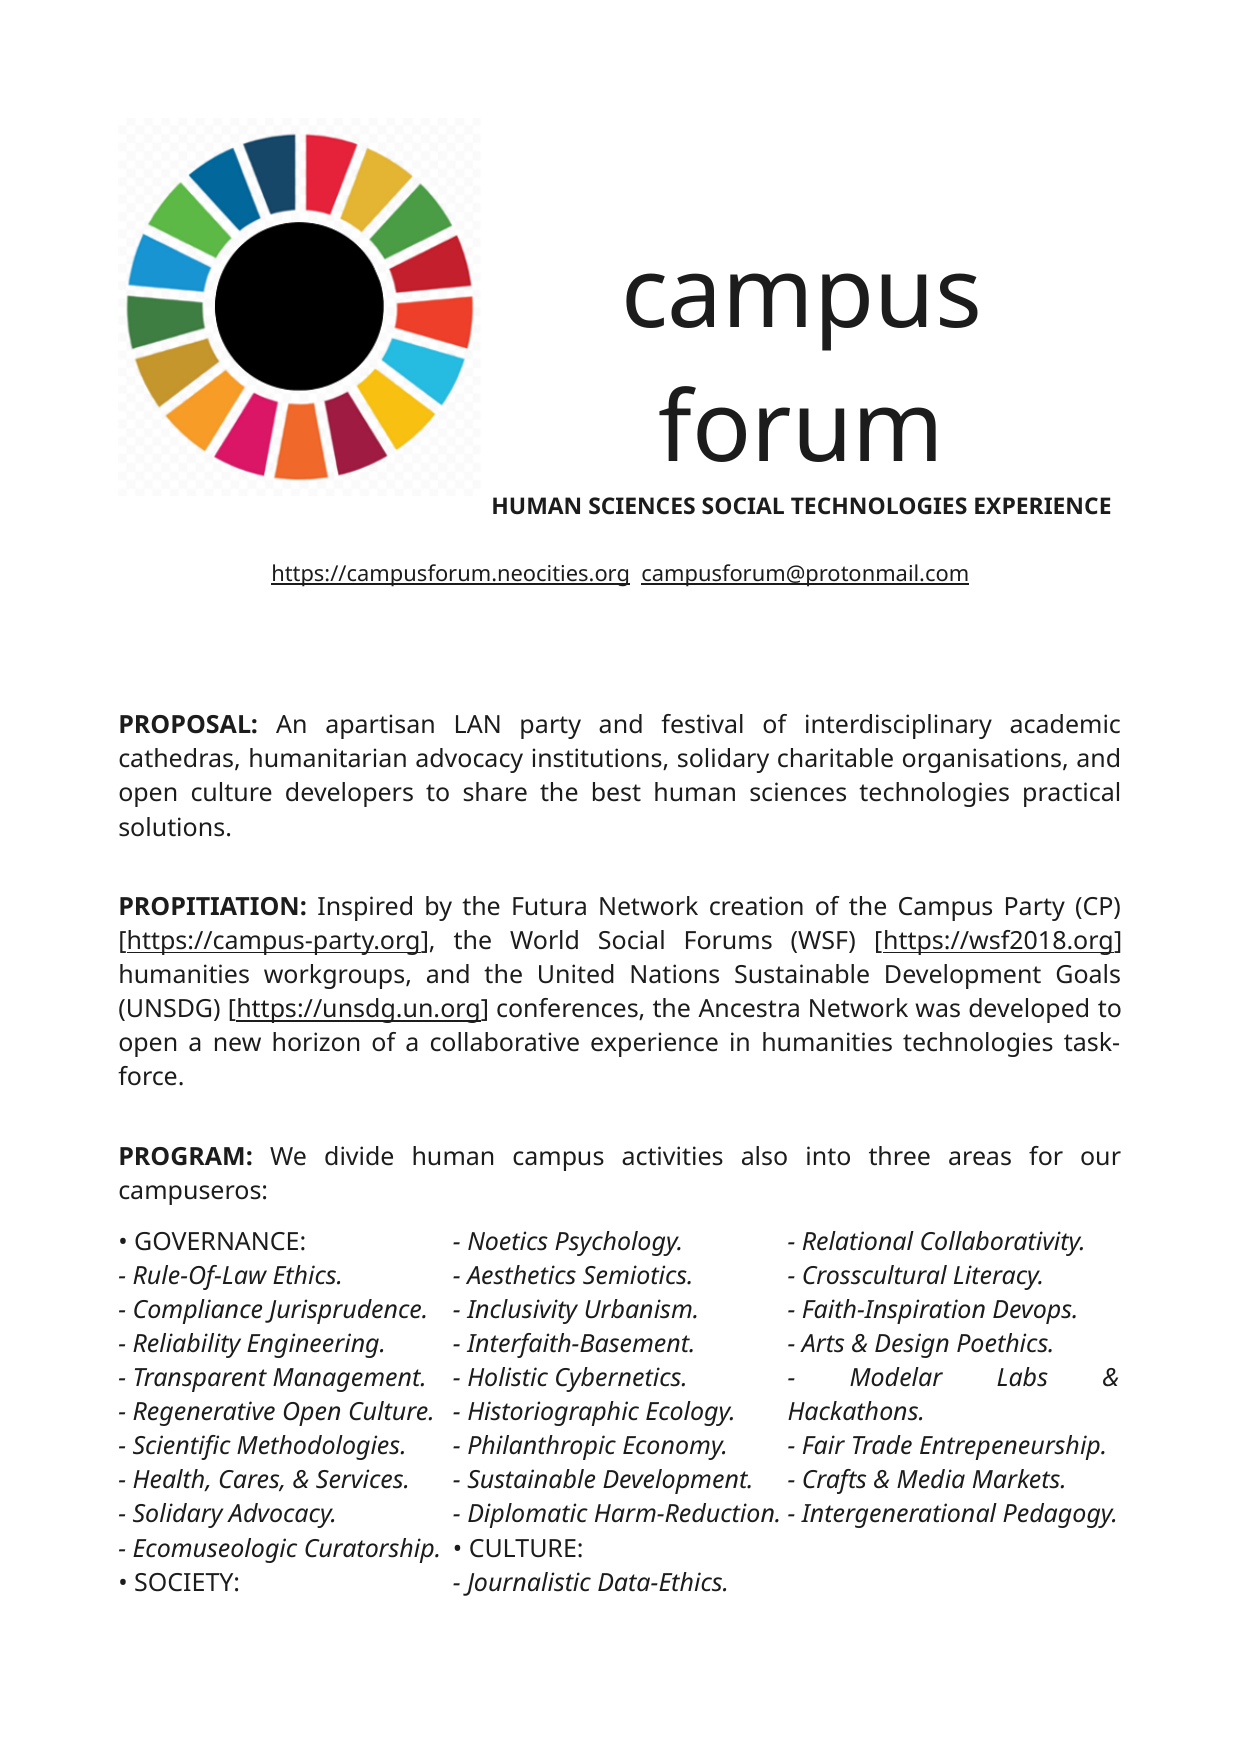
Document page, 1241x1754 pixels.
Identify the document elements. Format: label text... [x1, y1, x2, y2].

text - Interfaith-Basement. [453, 1326, 787, 1360]
text HUMAN SCIENCES SOCIAL TECHNOLOGIES EXPERIENCE [118, 490, 1122, 521]
text - Health, Cares, & Services. [118, 1462, 453, 1496]
text - Crafts & Media Markets. [787, 1462, 1122, 1496]
text PROGRAM: We divide human campus activities also into three areas for our campuseros: [118, 1138, 1122, 1207]
text - Sustainable Development. [453, 1462, 787, 1496]
text - Noetics Psychology. [453, 1224, 787, 1258]
text - Ecomuseologic Curatorship. [118, 1530, 453, 1564]
picture [118, 118, 481, 496]
text - Inclusivity Urbanism. [453, 1292, 787, 1326]
text - Rule-Of-Law Ethics. [118, 1258, 453, 1292]
text - Transparent Management. [118, 1360, 453, 1394]
text - Solidary Advocacy. [118, 1496, 453, 1530]
text - Regenerative Open Culture. [118, 1394, 453, 1428]
text • GOVERNANCE: [118, 1224, 453, 1258]
text - Relational Collaborativity. [787, 1224, 1122, 1258]
text - Philanthropic Economy. [453, 1428, 787, 1462]
text PROPITIATION: Inspired by the Futura Network creation of the Campus Party (CP) [https://campus-party.org], the World Social Forums (WSF) [https://wsf2018.org] humanities workgroups, and the United Nations Sustainable Development Goals (UNSDG) [https://unsdg.un.org] conferences, the Ancestra Network was developed to open a new horizon of a collaborative experience in humanities technologies task-force. [118, 889, 1122, 1093]
text - Faith-Inspiration Devops. [787, 1292, 1122, 1326]
text - Historiographic Ecology. [453, 1394, 787, 1428]
text - Diplomatic Harm-Reduction. [453, 1496, 787, 1530]
text - Reliability Engineering. [118, 1326, 453, 1360]
text - Arts & Design Poethics. [787, 1326, 1122, 1360]
text - Holistic Cybernetics. [453, 1360, 787, 1394]
text - Aesthetics Semiotics. [453, 1258, 787, 1292]
text https://campusforum.neocities.org campusforum@protonmail.com [118, 558, 1122, 588]
text - Intergenerational Pedagogy. [787, 1496, 1122, 1530]
text - Scientific Methodologies. [118, 1428, 453, 1462]
text campus forum [481, 223, 1122, 490]
text - Crosscultural Literacy. [787, 1258, 1122, 1292]
text • CULTURE: [453, 1530, 787, 1564]
text - Fair Trade Entrepeneurship. [787, 1428, 1122, 1462]
text • SOCIETY: [118, 1564, 453, 1598]
text - Journalistic Data-Ethics. [453, 1564, 787, 1598]
text - Compliance Jurisprudence. [118, 1292, 453, 1326]
text PROPOSAL: An apartisan LAN party and festival of interdisciplinary academic cathedras, humanitarian advocacy institutions, solidary charitable organisations, and open culture developers to share the best human sciences technologies practical solutions. [118, 707, 1122, 843]
text - Modelar Labs & Hackathons. [787, 1360, 1122, 1428]
